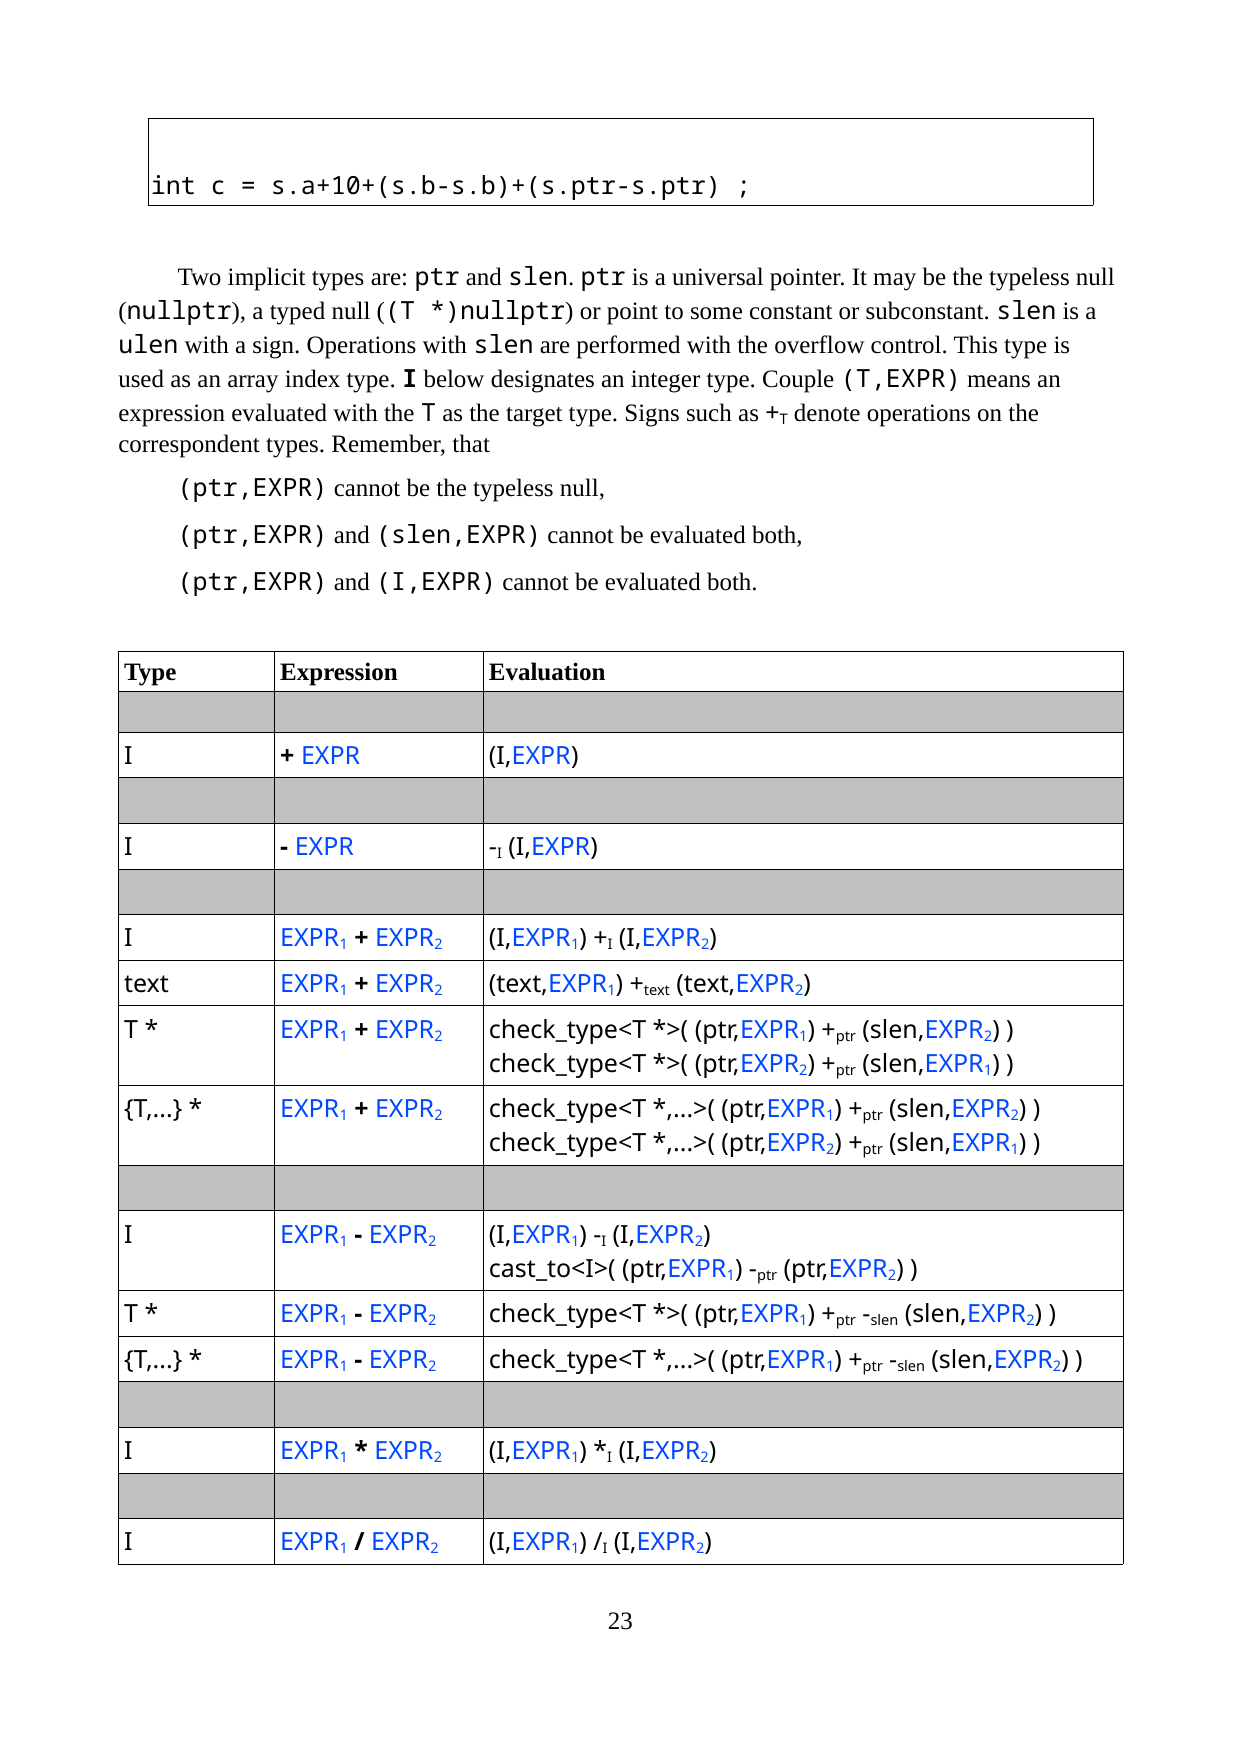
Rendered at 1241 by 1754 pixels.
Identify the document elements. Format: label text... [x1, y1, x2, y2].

table_cell I [119, 1428, 274, 1473]
table_cell [119, 870, 274, 914]
table_cell I [119, 1211, 274, 1290]
text Two implicit types are: ptr and slen. ptr is a universal pointer. It may be the typeless null (nullptr), a typed null ((T *)nullptr) or point to some constant or subconstant. slen is a ulen with a sign. Operations with slen are performed with the overflow control. This type is used as an array index type. I below designates an integer type. Couple (T,EXPR) means an expression evaluated with the T as the target type. Signs such as +T denote operations on the correspondent types. Remember, that [118, 258, 1122, 458]
table_cell (I,EXPR1) +I (I,EXPR2) [484, 915, 1123, 960]
table_cell [119, 1474, 274, 1518]
table_cell {T,...} * [119, 1086, 274, 1165]
table_cell T * [119, 1291, 274, 1336]
table_cell EXPR1 + EXPR2 [275, 915, 483, 960]
table_cell check_type<T *,...>( (ptr,EXPR1) +ptr -slen (slen,EXPR2) ) [484, 1337, 1123, 1381]
table_cell [275, 692, 483, 732]
table_cell {T,...} * [119, 1337, 274, 1381]
table_cell [275, 870, 483, 914]
table_cell [484, 870, 1123, 914]
table_cell I [119, 915, 274, 960]
table_cell EXPR1 / EXPR2 [275, 1519, 483, 1564]
table_cell - EXPR [275, 824, 483, 868]
table_header Type [119, 652, 274, 691]
table_cell [119, 692, 274, 732]
table_cell [275, 1382, 483, 1427]
table_cell EXPR1 - EXPR2 [275, 1211, 483, 1290]
table_cell [119, 1382, 274, 1427]
table_header Evaluation [484, 652, 1123, 691]
table_cell text [119, 961, 274, 1005]
table_cell [484, 692, 1123, 732]
table_cell (I,EXPR1) *I (I,EXPR2) [484, 1428, 1123, 1473]
table_cell [275, 1166, 483, 1210]
table_cell EXPR1 * EXPR2 [275, 1428, 483, 1473]
text int c = s.a+10+(s.b-s.b)+(s.ptr-s.ptr) ; [149, 165, 1093, 205]
table_cell EXPR1 - EXPR2 [275, 1337, 483, 1381]
table_cell T * [119, 1006, 274, 1085]
table_cell [484, 778, 1123, 823]
table_cell (I,EXPR1) -I (I,EXPR2) cast_to<I>( (ptr,EXPR1) -ptr (ptr,EXPR2) ) [484, 1211, 1123, 1290]
table_cell (I,EXPR1) /I (I,EXPR2) [484, 1519, 1123, 1564]
table_cell check_type<T *,...>( (ptr,EXPR1) +ptr (slen,EXPR2) ) check_type<T *,...>( (ptr,EXPR2) +ptr (slen,EXPR1) ) [484, 1086, 1123, 1165]
table_cell [484, 1474, 1123, 1518]
table_cell (I,EXPR) [484, 733, 1123, 777]
table_header Expression [275, 652, 483, 691]
table_cell EXPR1 + EXPR2 [275, 961, 483, 1005]
table_cell [275, 1474, 483, 1518]
table_cell check_type<T *>( (ptr,EXPR1) +ptr (slen,EXPR2) ) check_type<T *>( (ptr,EXPR2) +ptr (slen,EXPR1) ) [484, 1006, 1123, 1085]
table_cell -I (I,EXPR) [484, 824, 1123, 868]
table_cell check_type<T *>( (ptr,EXPR1) +ptr -slen (slen,EXPR2) ) [484, 1291, 1123, 1336]
table_cell I [119, 824, 274, 868]
table_cell + EXPR [275, 733, 483, 777]
table_cell [119, 778, 274, 823]
text (ptr,EXPR) and (slen,EXPR) cannot be evaluated both, [118, 517, 1122, 551]
table_cell EXPR1 + EXPR2 [275, 1006, 483, 1085]
table_cell EXPR1 + EXPR2 [275, 1086, 483, 1165]
table_cell [119, 1166, 274, 1210]
text (ptr,EXPR) cannot be the typeless null, [118, 470, 1122, 504]
table_cell [275, 778, 483, 823]
table_cell [484, 1382, 1123, 1427]
text (ptr,EXPR) and (I,EXPR) cannot be evaluated both. [118, 563, 1122, 597]
table_cell I [119, 733, 274, 777]
table_cell EXPR1 - EXPR2 [275, 1291, 483, 1336]
table_cell (text,EXPR1) +text (text,EXPR2) [484, 961, 1123, 1005]
table_cell [484, 1166, 1123, 1210]
table_cell I [119, 1519, 274, 1564]
